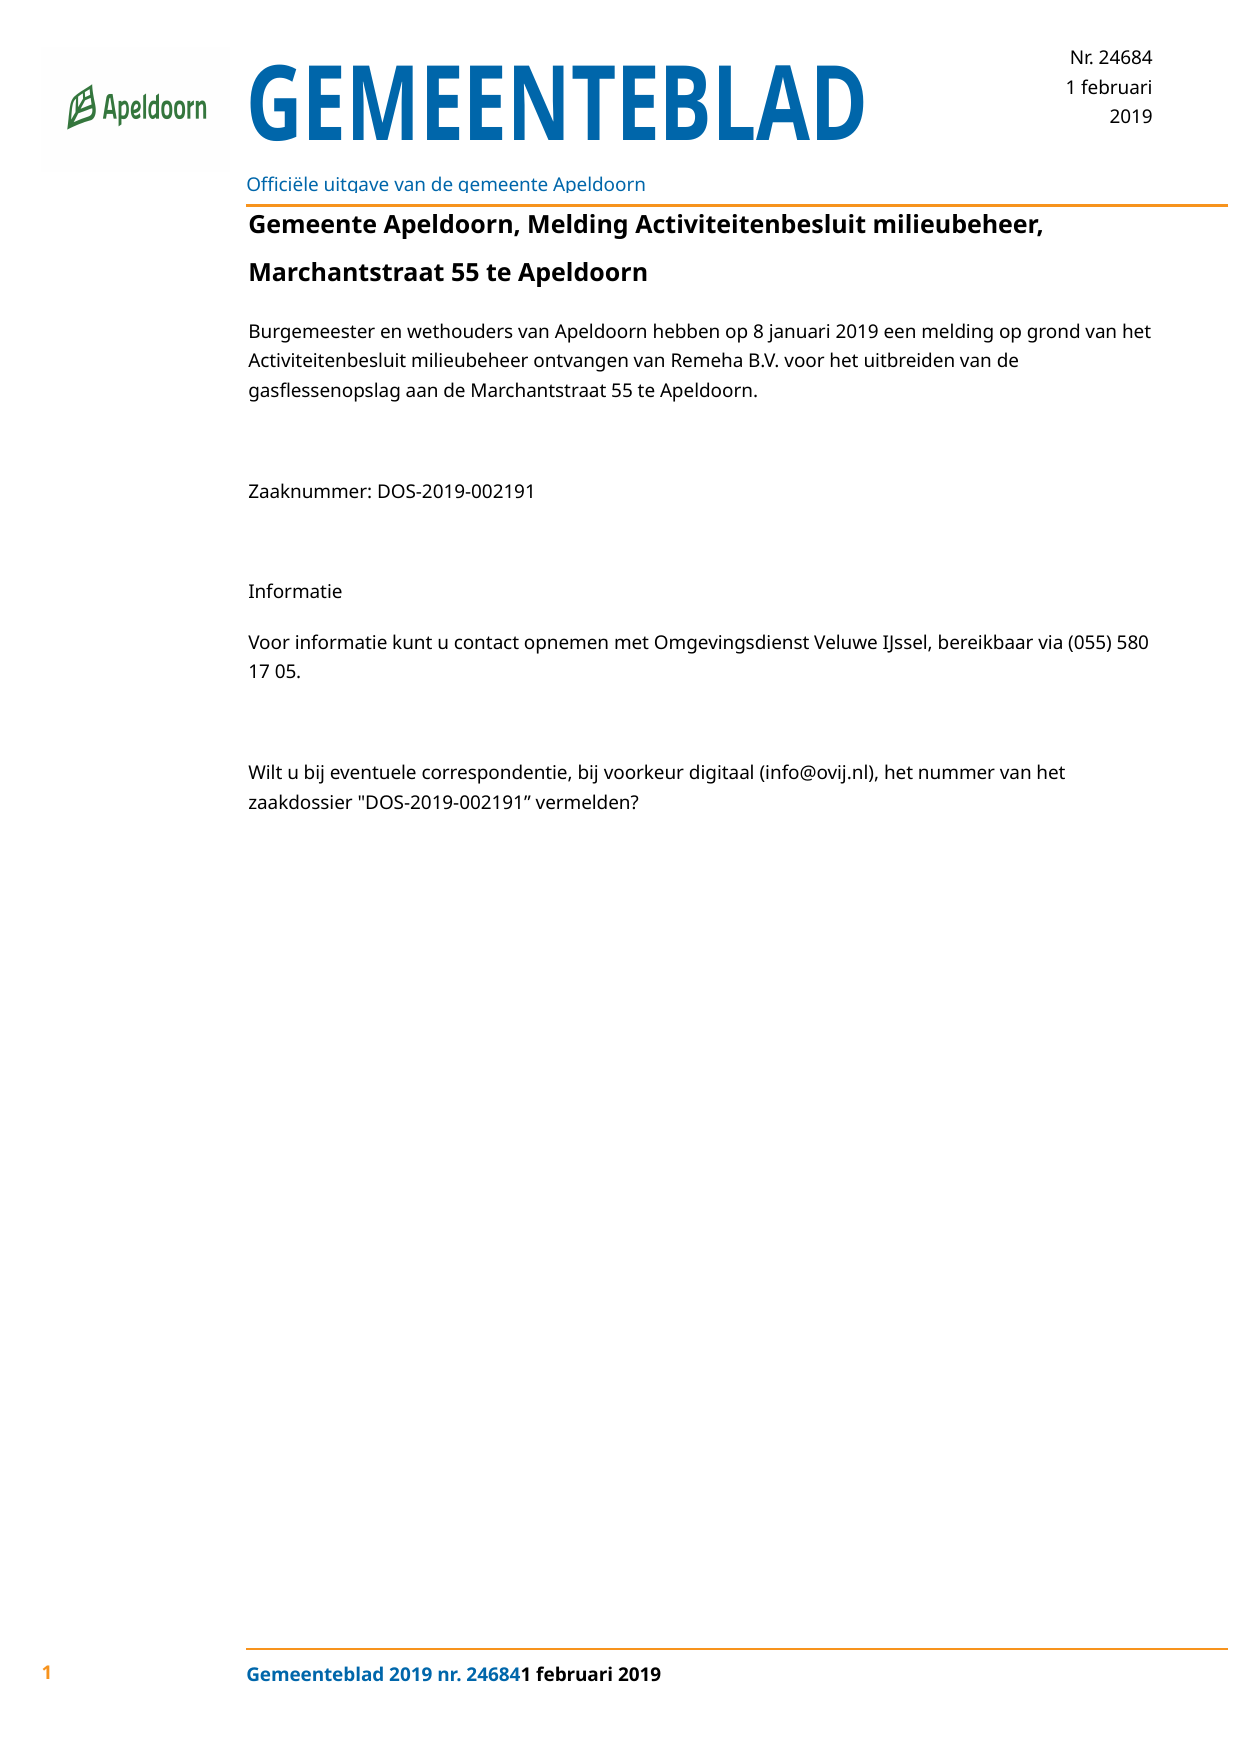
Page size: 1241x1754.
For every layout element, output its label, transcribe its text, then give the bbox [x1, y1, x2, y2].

text Gemeente Apeldoorn, Melding Activiteitenbesluit milieubeheer, Marchantstraat 55 te Apeldoorn [248, 207, 1152, 288]
text Informatie [248, 579, 1152, 604]
text Zaaknummer: DOS-2019-002191 [248, 478, 1152, 504]
text Wilt u bij eventuele correspondentie, bij voorkeur digitaal (info@ovij.nl), het nummer van het zaakdossier "DOS-2019-002191” vermelden? [248, 759, 1152, 815]
picture [41, 47, 231, 172]
text Burgemeester en wethouders van Apeldoorn hebben op 8 januari 2019 een melding op grond van het Activiteitenbesluit milieubeheer ontvangen van Remeha B.V. voor het uitbreiden van de gasflessenopslag aan de Marchantstraat 55 te Apeldoorn. [248, 318, 1152, 403]
text Voor informatie kunt u contact opnemen met Omgevingsdienst Veluwe IJssel, bereikbaar via (055) 580 17 05. [248, 629, 1152, 684]
